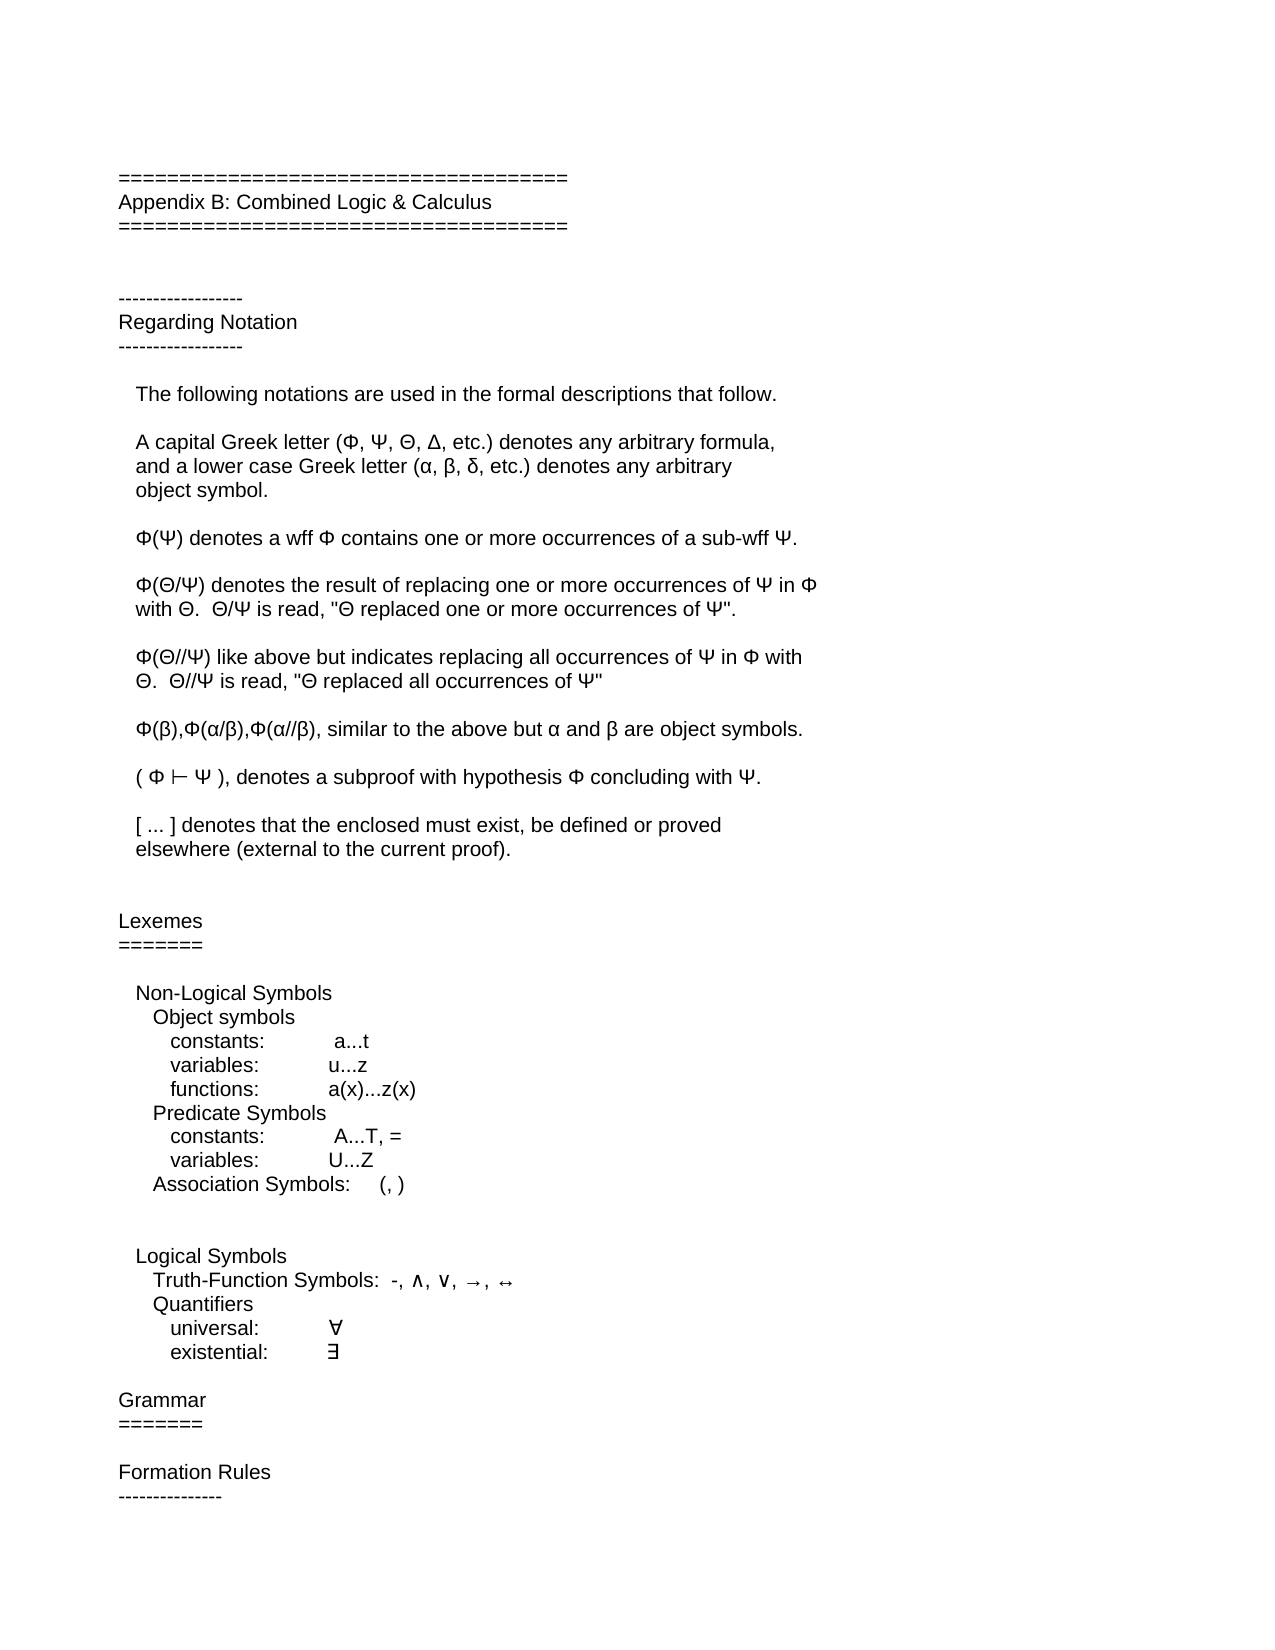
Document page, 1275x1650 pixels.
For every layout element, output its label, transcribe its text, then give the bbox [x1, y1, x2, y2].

text ===================================== [118, 214, 1157, 238]
text with Θ. Θ/Ψ is read, "Θ replaced one or more occurrences of Ψ". [118, 597, 1157, 621]
text --------------- [118, 1484, 1157, 1508]
text variables: U...Z [118, 1148, 1157, 1172]
text object symbol. [118, 477, 1157, 501]
text existential: ∃ [118, 1340, 1157, 1364]
text ( Φ ⊢ Ψ ), denotes a subproof with hypothesis Φ concluding with Ψ. [118, 765, 1157, 789]
text Formation Rules [118, 1460, 1157, 1484]
text ------------------ [118, 334, 1157, 358]
text constants: a...t [118, 1028, 1157, 1052]
text Truth-Function Symbols: -, ∧, ∨, →, ↔ [118, 1268, 1157, 1292]
text Non-Logical Symbols [118, 981, 1157, 1004]
text Association Symbols: (, ) [118, 1172, 1157, 1196]
text The following notations are used in the formal descriptions that follow. [118, 382, 1157, 406]
text and a lower case Greek letter (α, β, δ, etc.) denotes any arbitrary [118, 453, 1157, 477]
text Predicate Symbols [118, 1100, 1157, 1124]
text Grammar [118, 1388, 1157, 1412]
text ======= [118, 933, 1157, 957]
text A capital Greek letter (Φ, Ψ, Θ, Δ, etc.) denotes any arbitrary formula, [118, 429, 1157, 453]
text ===================================== [118, 166, 1157, 190]
text ------------------ [118, 286, 1157, 310]
text universal: ∀ [118, 1316, 1157, 1340]
text elsewhere (external to the current proof). [118, 837, 1157, 861]
text Φ(Θ//Ψ) like above but indicates replacing all occurrences of Ψ in Φ with [118, 645, 1157, 669]
text Φ(Θ/Ψ) denotes the result of replacing one or more occurrences of Ψ in Φ [118, 573, 1157, 597]
text Object symbols [118, 1004, 1157, 1028]
text Logical Symbols [118, 1244, 1157, 1268]
text Φ(Ψ) denotes a wff Φ contains one or more occurrences of a sub-wff Ψ. [118, 525, 1157, 549]
text Regarding Notation [118, 310, 1157, 334]
text Quantifiers [118, 1292, 1157, 1316]
text [ ... ] denotes that the enclosed must exist, be defined or proved [118, 813, 1157, 837]
text functions: a(x)...z(x) [118, 1076, 1157, 1100]
text constants: A...T, = [118, 1124, 1157, 1148]
text Appendix B: Combined Logic & Calculus [118, 190, 1157, 214]
text ======= [118, 1412, 1157, 1436]
text Lexemes [118, 909, 1157, 933]
text variables: u...z [118, 1052, 1157, 1076]
text Θ. Θ//Ψ is read, "Θ replaced all occurrences of Ψ" [118, 669, 1157, 693]
text Φ(β),Φ(α/β),Φ(α//β), similar to the above but α and β are object symbols. [118, 717, 1157, 741]
